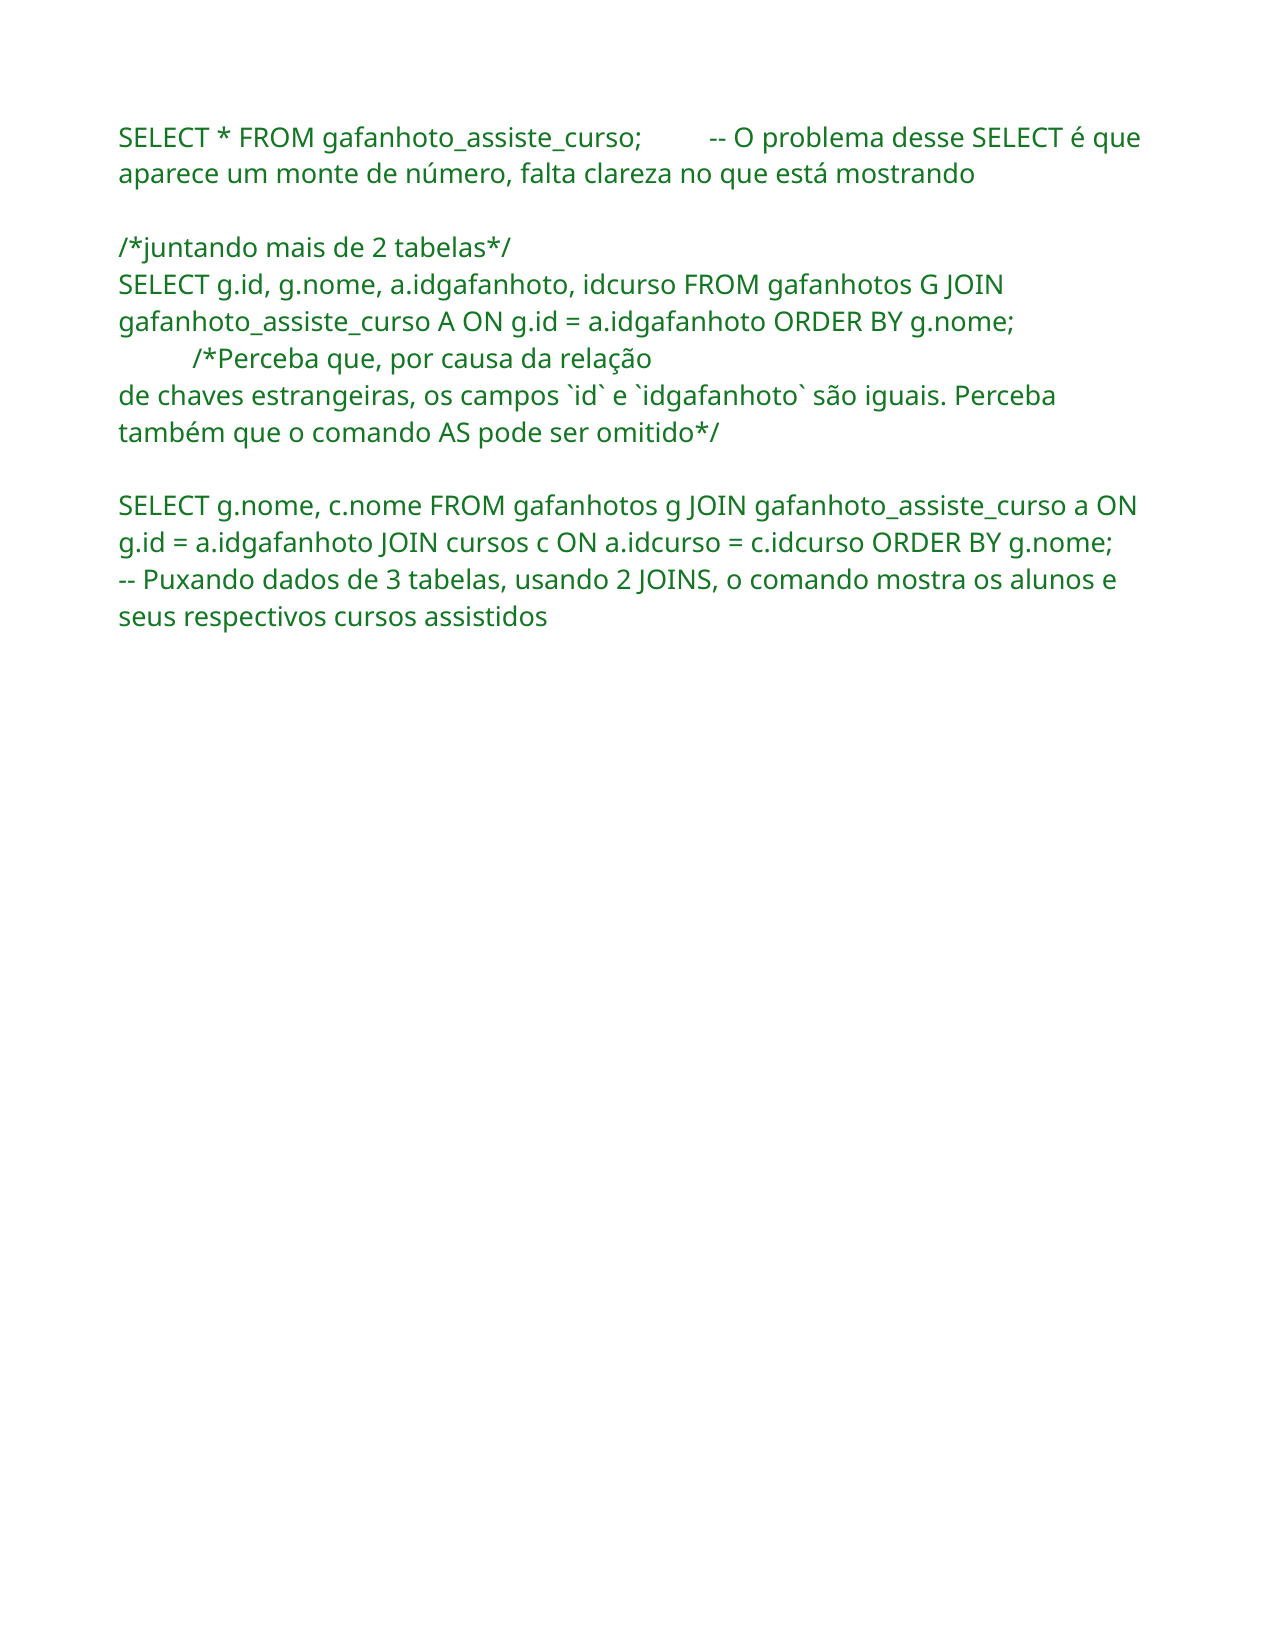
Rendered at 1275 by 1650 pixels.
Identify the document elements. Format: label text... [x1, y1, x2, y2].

text SELECT * FROM gafanhoto_assiste_curso; -- O problema desse SELECT é que aparece um monte de número, falta clareza no que está mostrando /*juntando mais de 2 tabelas*/ SELECT g.id, g.nome, a.idgafanhoto, idcurso FROM gafanhotos G JOIN gafanhoto_assiste_curso A ON g.id = a.idgafanhoto ORDER BY g.nome; /*Perceba que, por causa da relação de chaves estrangeiras, os campos `id` e `idgafanhoto` são iguais. Perceba também que o comando AS pode ser omitido*/ SELECT g.nome, c.nome FROM gafanhotos g JOIN gafanhoto_assiste_curso a ON g.id = a.idgafanhoto JOIN cursos c ON a.idcurso = c.idcurso ORDER BY g.nome; -- Puxando dados de 3 tabelas, usando 2 JOINS, o comando mostra os alunos e seus respectivos cursos assistidos [118, 118, 1157, 634]
